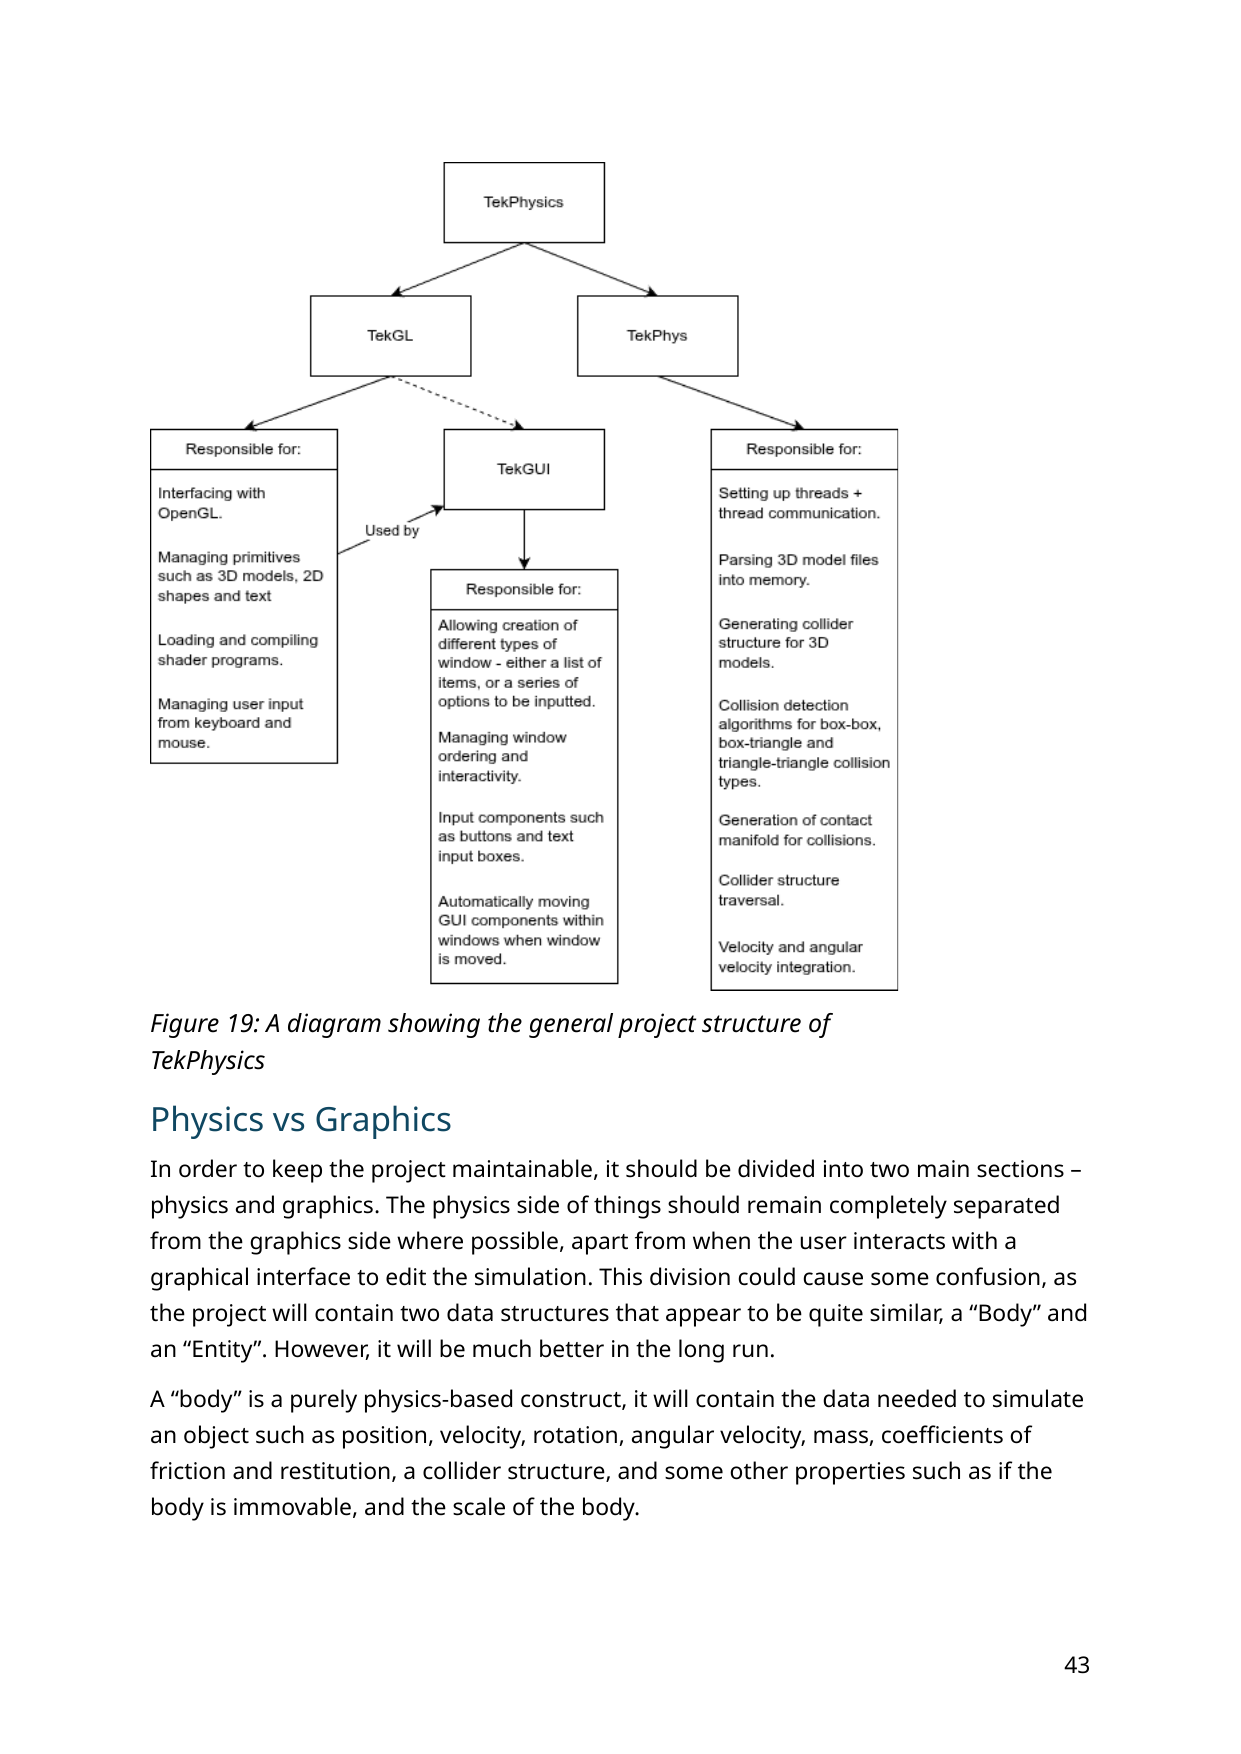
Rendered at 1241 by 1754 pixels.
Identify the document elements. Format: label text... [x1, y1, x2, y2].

text In order to keep the project maintainable, it should be divided into two main sections – physics and graphics. The physics side of things should remain completely separated from the graphics side where possible, apart from when the user interacts with a graphical interface to edit the simulation. This division could cause some confusion, as the project will contain two data structures that appear to be quite similar, a “Body” and an “Entity”. However, it will be much better in the long run. [150, 1153, 1090, 1364]
subtitle Physics vs Graphics [150, 1096, 1090, 1141]
text A “body” is a purely physics-based construct, it will contain the data needed to simulate an object such as position, velocity, rotation, angular velocity, mass, coefficients of friction and restitution, a collider structure, and some other properties such as if the body is immovable, and the scale of the body. [150, 1383, 1090, 1522]
text Figure 19: A diagram showing the general project structure of TekPhysics [150, 991, 898, 1077]
picture [150, 162, 899, 991]
